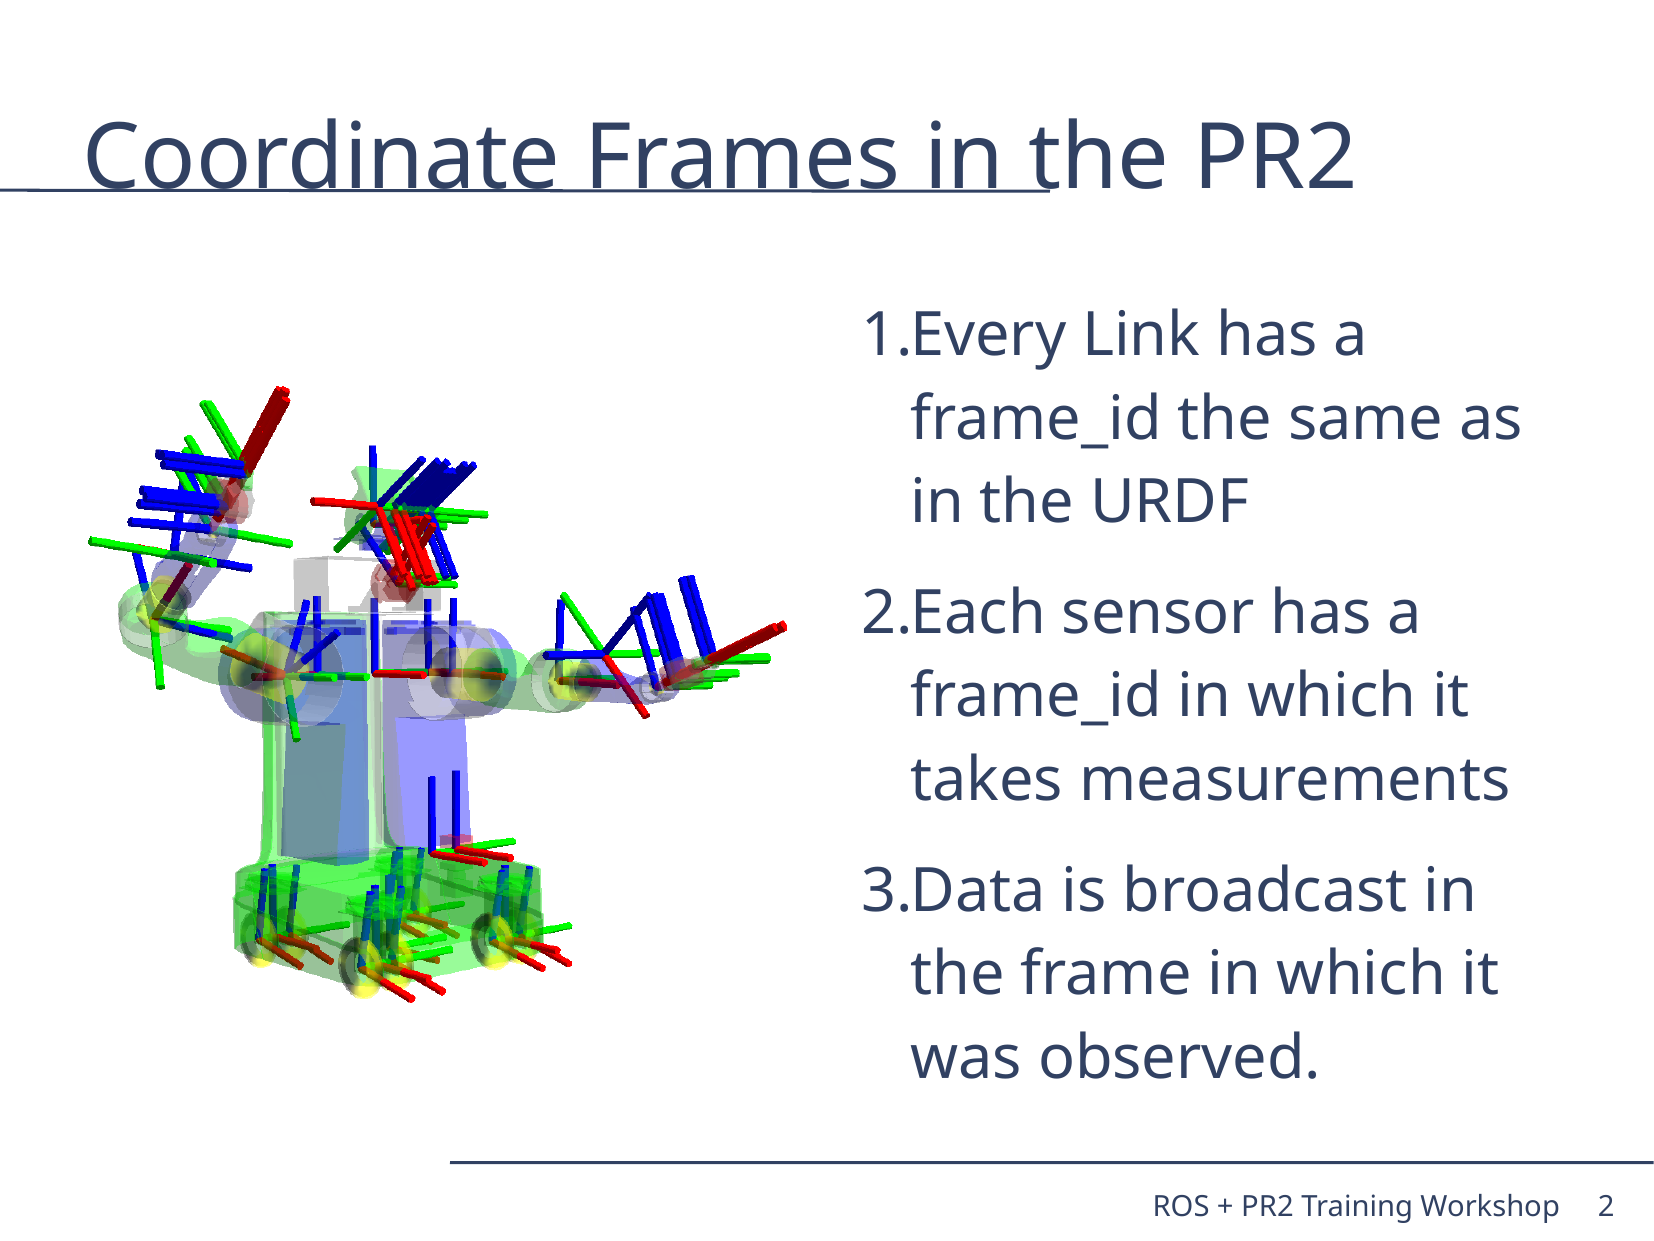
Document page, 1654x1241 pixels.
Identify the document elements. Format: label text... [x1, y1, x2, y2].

picture [82, 384, 809, 1015]
title Coordinate Frames in the PR2 [82, 49, 1571, 257]
list Every Link has a frame_id the same as in the URDF Each sensor has a frame_id in which it takes measurements Data is broadcast in the frame in which it was observed. [845, 290, 1572, 1109]
